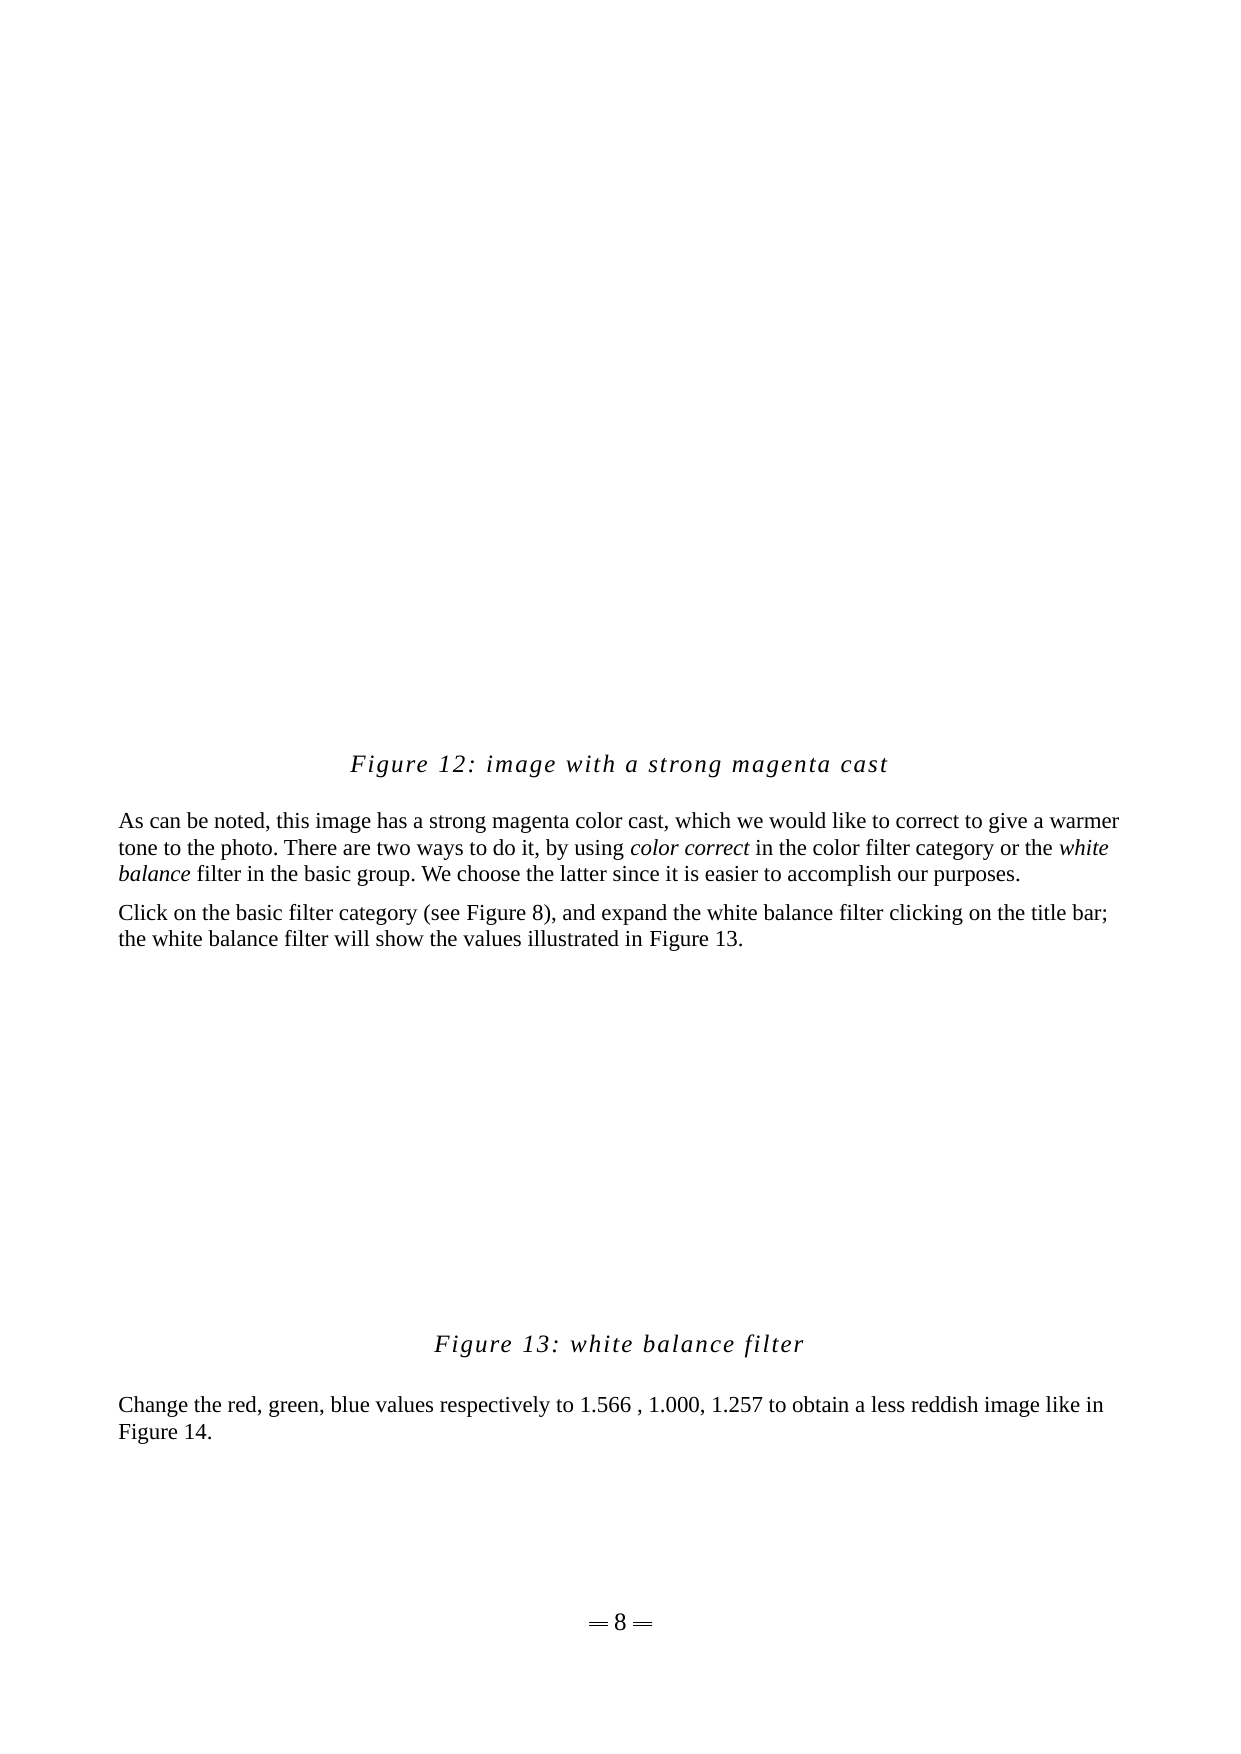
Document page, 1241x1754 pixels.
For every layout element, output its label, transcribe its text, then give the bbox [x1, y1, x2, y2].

text [118, 118, 1122, 130]
text Figure 13: white balance filter [394, 976, 846, 1358]
text Click on the basic filter category (see Figure 8), and expand the white balance filter clicking on the title bar; the white balance filter will show the values illustrated in Figure 13. [118, 899, 1122, 951]
text Change the red, green, blue values respectively to 1.566 , 1.000, 1.257 to obtain a less reddish image like in Figure 14. [118, 1391, 1122, 1444]
text Figure 12: image with a strong magenta cast [118, 130, 1122, 778]
text As can be noted, this image has a strong magenta color cast, which we would like to correct to give a warmer tone to the photo. There are two ways to do it, by using color correct in the color filter category or the white balance filter in the basic group. We choose the latter since it is easier to accomplish our purposes. [118, 778, 1122, 886]
